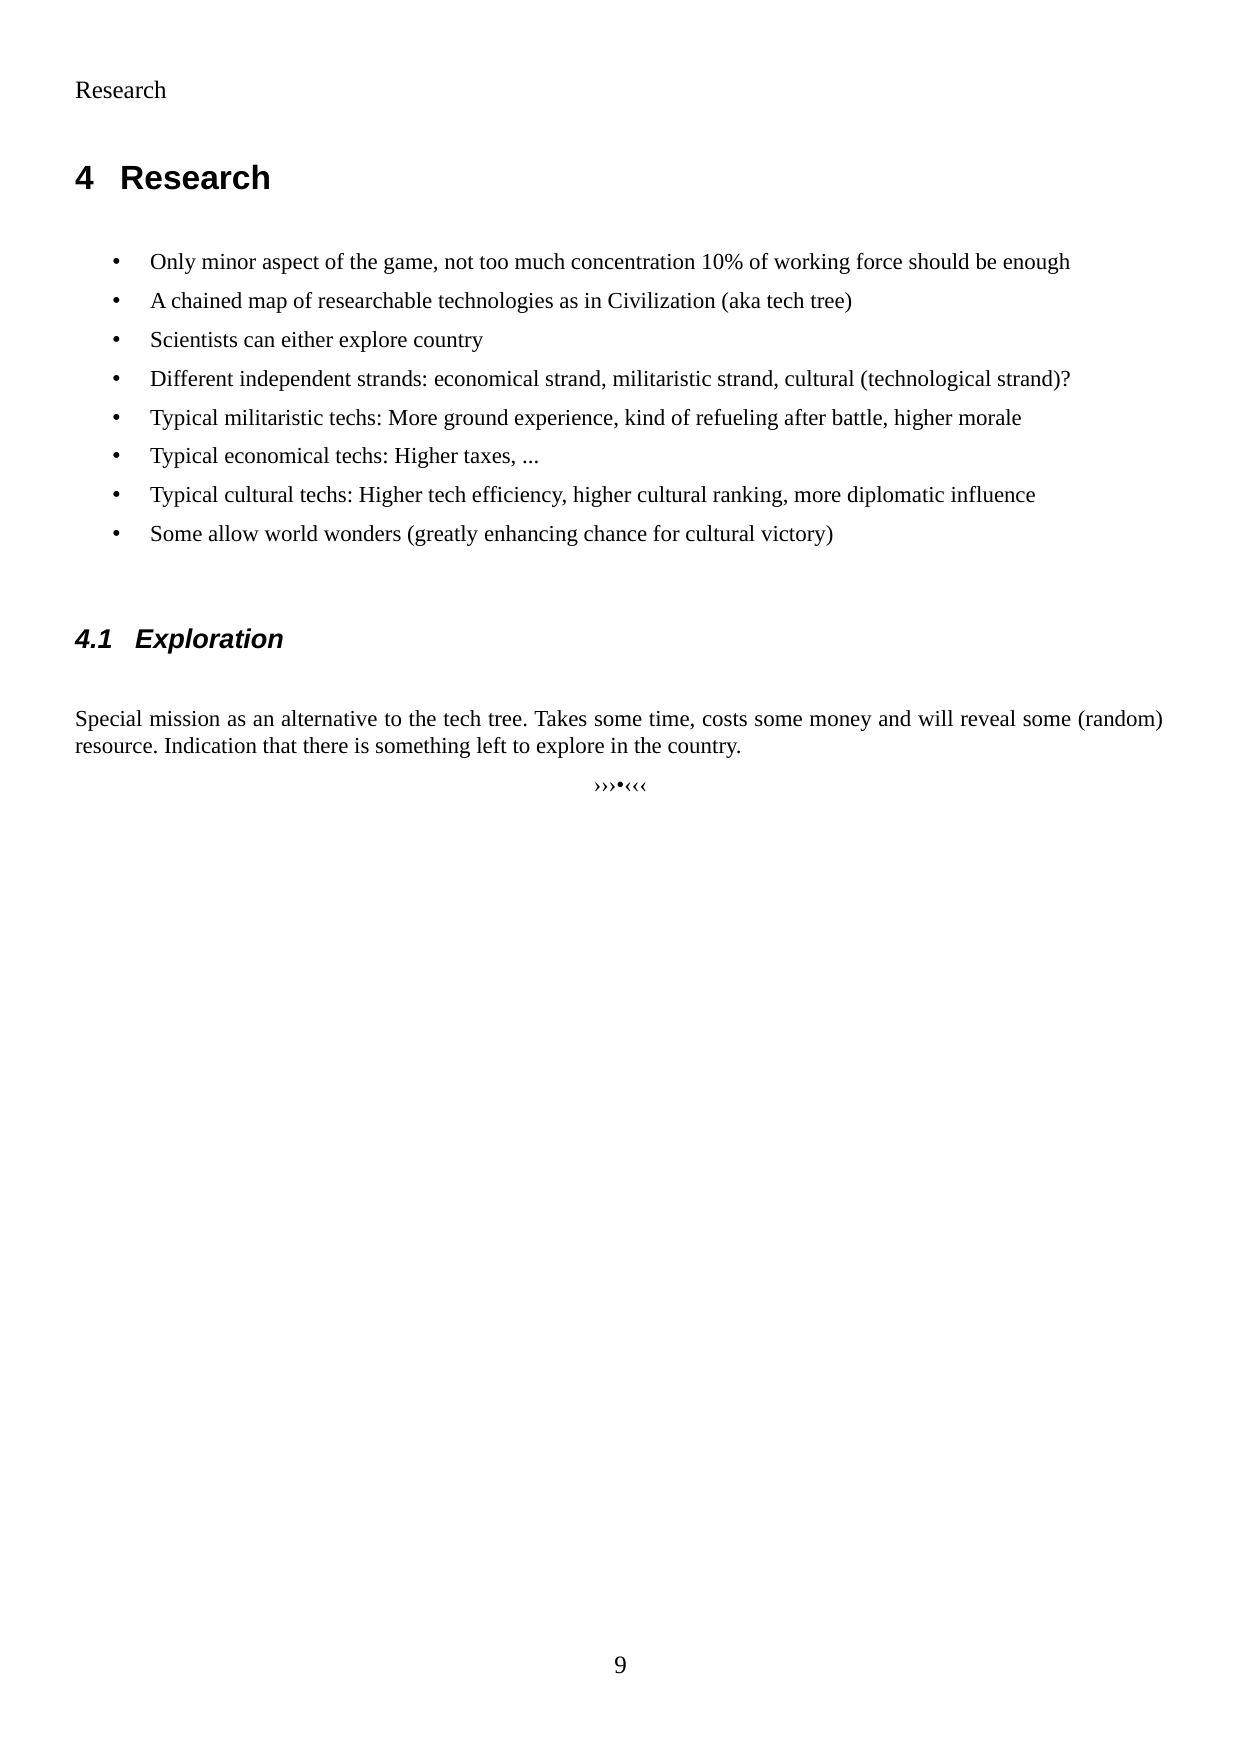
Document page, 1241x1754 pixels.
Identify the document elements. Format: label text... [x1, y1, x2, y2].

list Scientists can either explore country [112, 326, 1166, 352]
text Special mission as an alternative to the tech tree. Takes some time, costs some money and will reveal some (random) resource. Indication that there is something left to explore in the country. [75, 706, 1166, 758]
subtitle Research [75, 158, 1166, 197]
list Typical economical techs: Higher taxes, ... [112, 442, 1166, 469]
list A chained map of researchable technologies as in Civilization (aka tech tree) [112, 287, 1166, 313]
text ›››•‹‹‹ [75, 771, 1166, 797]
list Only minor aspect of the game, not too much concentration 10% of working force should be enough [112, 248, 1166, 274]
list Typical militaristic techs: More ground experience, kind of refueling after battle, higher morale [112, 404, 1166, 430]
list Different independent strands: economical strand, militaristic strand, cultural (technological strand)? [112, 365, 1166, 391]
list Typical cultural techs: Higher tech efficiency, higher cultural ranking, more diplomatic influence [112, 481, 1166, 508]
list Some allow world wonders (greatly enhancing chance for cultural victory) [112, 520, 1166, 547]
subtitle Exploration [75, 623, 1166, 654]
